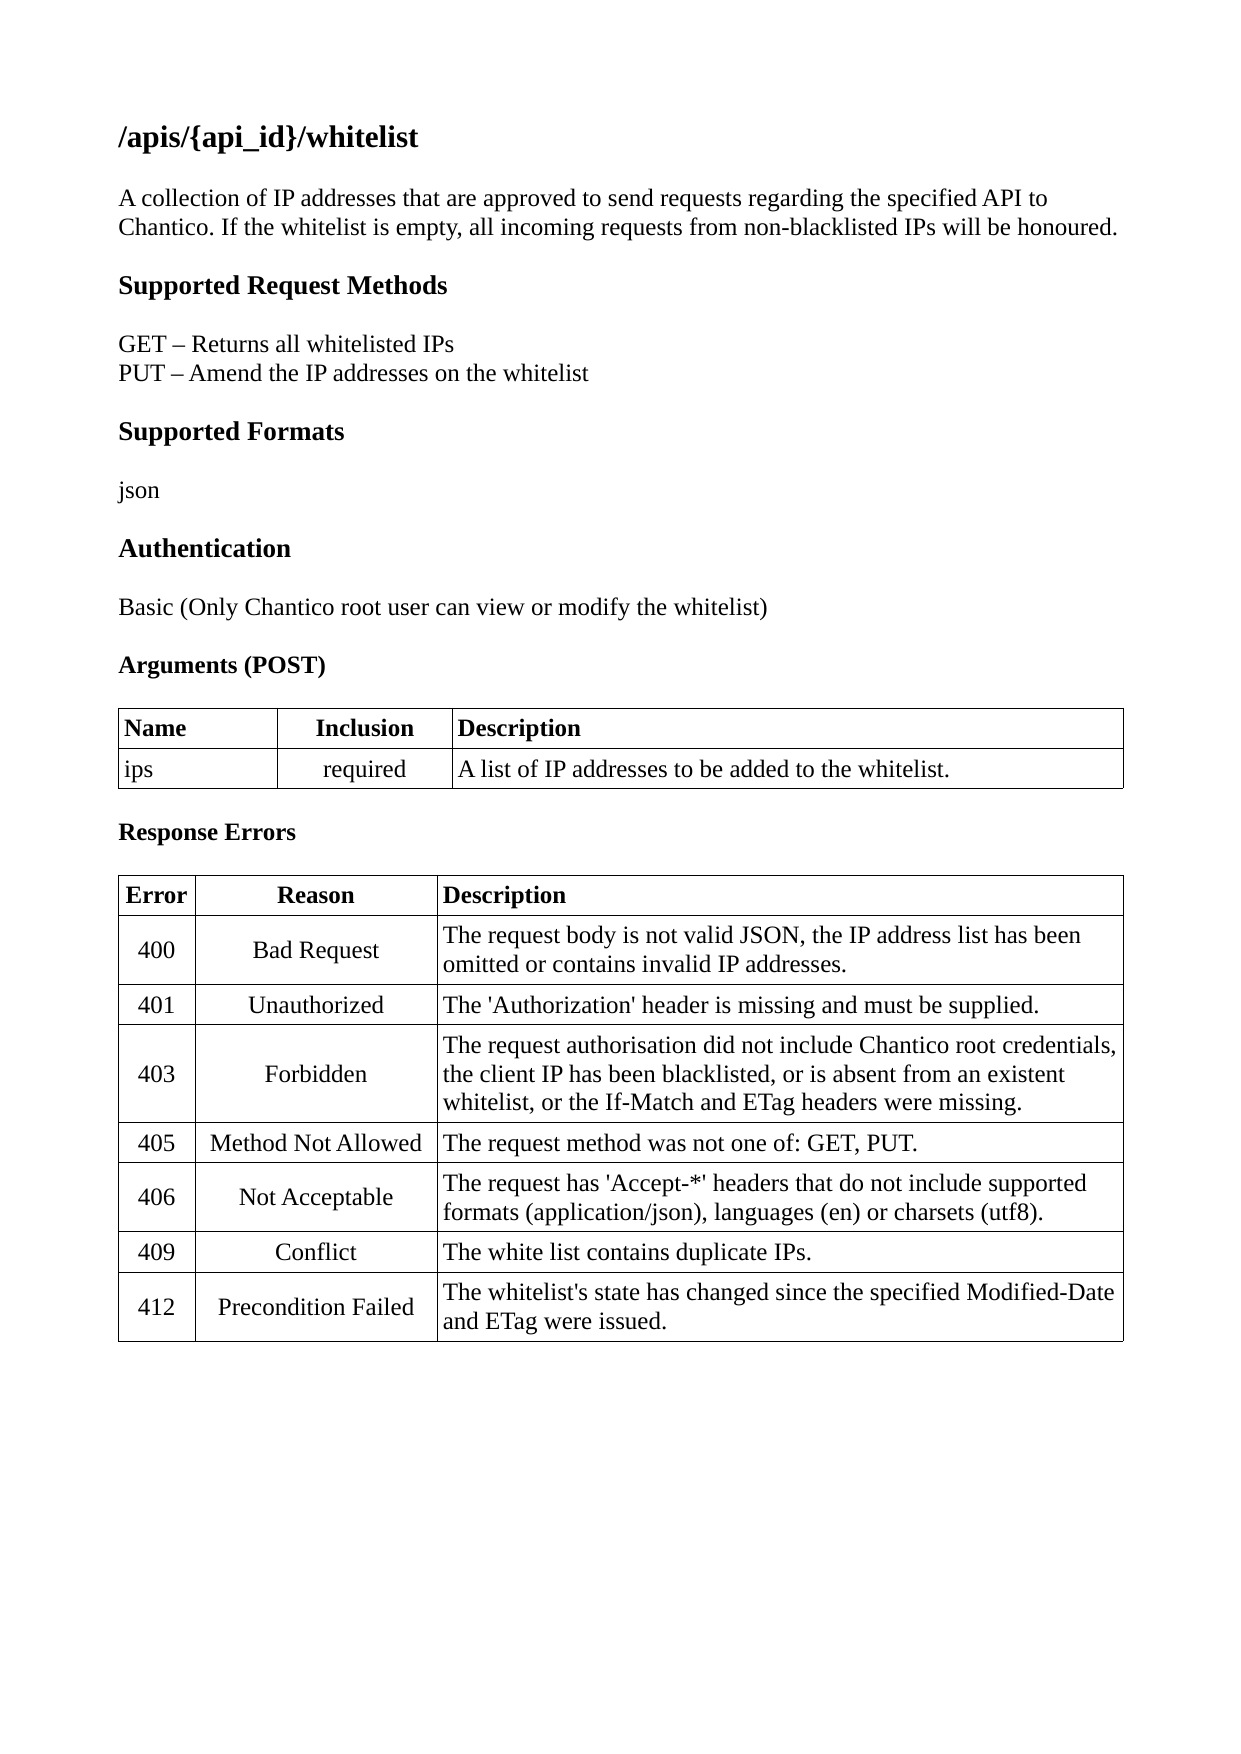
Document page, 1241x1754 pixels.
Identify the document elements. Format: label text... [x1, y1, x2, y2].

table_cell Method Not Allowed [196, 1123, 437, 1162]
table_cell 400 [119, 916, 195, 984]
text Authentication [118, 533, 1122, 564]
table_cell The whitelist's state has changed since the specified Modified-Date and ETag were issued. [438, 1273, 1123, 1341]
table_cell Unauthorized [196, 985, 437, 1024]
table_header Description [438, 876, 1123, 915]
table_cell 403 [119, 1025, 195, 1122]
table_cell 406 [119, 1163, 195, 1231]
table_cell Not Acceptable [196, 1163, 437, 1231]
table_cell ips [119, 749, 277, 788]
table_cell The 'Authorization' header is missing and must be supplied. [438, 985, 1123, 1024]
table_cell Bad Request [196, 916, 437, 984]
text Arguments (POST) [118, 650, 1122, 679]
table_cell 405 [119, 1123, 195, 1162]
table_cell 409 [119, 1232, 195, 1272]
table_header Error [119, 876, 195, 915]
text Supported Formats [118, 415, 1122, 446]
table_header Name [119, 709, 277, 748]
text PUT – Amend the IP addresses on the whitelist [118, 358, 1122, 386]
text json [118, 475, 1122, 504]
text GET – Returns all whitelisted IPs [118, 329, 1122, 358]
table_cell 412 [119, 1273, 195, 1341]
table_cell Conflict [196, 1232, 437, 1272]
table_cell 401 [119, 985, 195, 1024]
text A collection of IP addresses that are approved to send requests regarding the specified API to Chantico. If the whitelist is empty, all incoming requests from non-blacklisted IPs will be honoured. [118, 183, 1122, 240]
table_cell The request authorisation did not include Chantico root credentials, the client IP has been blacklisted, or is absent from an existent whitelist, or the If-Match and ETag headers were missing. [438, 1025, 1123, 1122]
table_cell required [278, 749, 452, 788]
table_cell The request body is not valid JSON, the IP address list has been omitted or contains invalid IP addresses. [438, 916, 1123, 984]
table_cell Forbidden [196, 1025, 437, 1122]
table_cell A list of IP addresses to be added to the whitelist. [453, 749, 1123, 788]
table_cell Precondition Failed [196, 1273, 437, 1341]
text Basic (Only Chantico root user can view or modify the whitelist) [118, 592, 1122, 621]
text Supported Request Methods [118, 269, 1122, 300]
table_header Inclusion [278, 709, 452, 748]
table_cell The request method was not one of: GET, PUT. [438, 1123, 1123, 1162]
table_cell The request has 'Accept-*' headers that do not include supported formats (application/json), languages (en) or charsets (utf8). [438, 1163, 1123, 1231]
text /apis/{api_id}/whitelist [118, 118, 1122, 154]
text Response Errors [118, 817, 1122, 846]
table_cell The white list contains duplicate IPs. [438, 1232, 1123, 1272]
table_header Description [453, 709, 1123, 748]
table_header Reason [196, 876, 437, 915]
